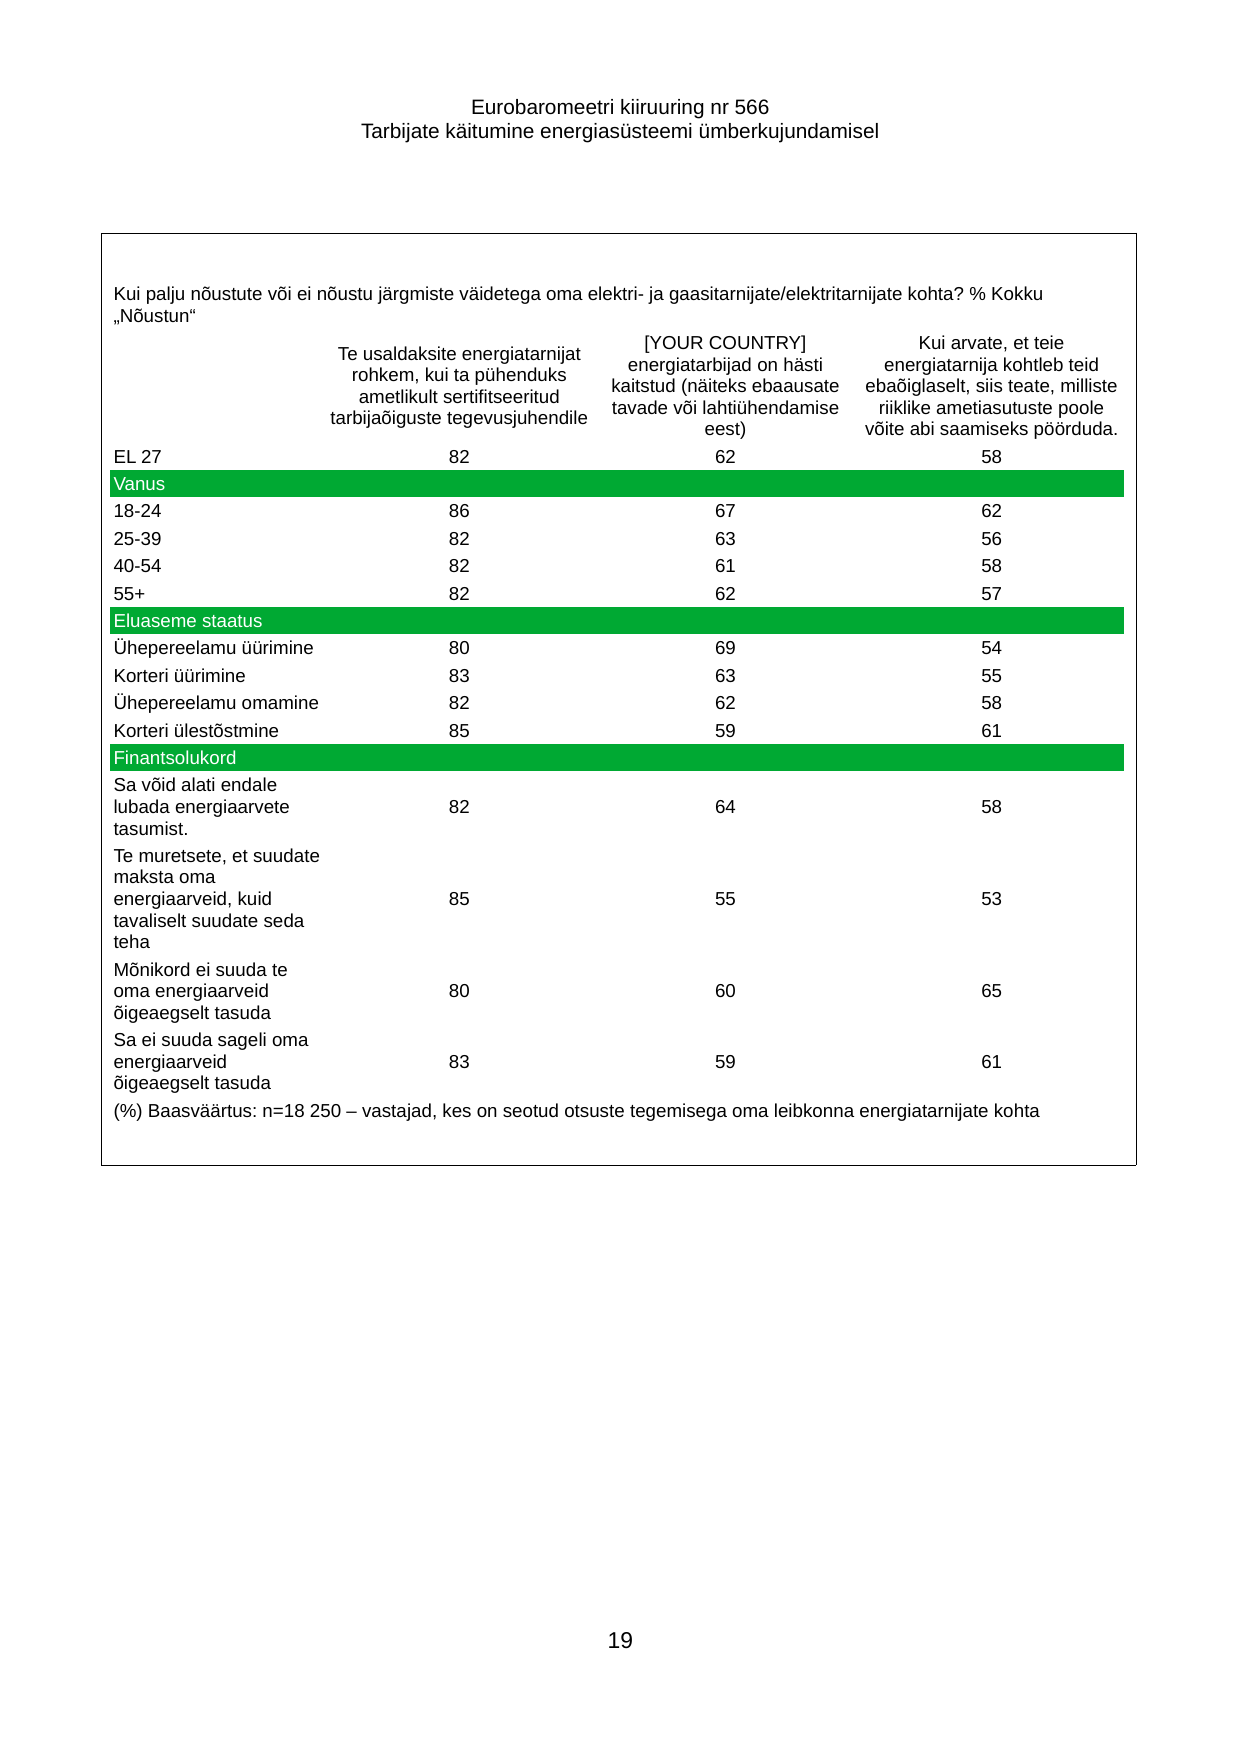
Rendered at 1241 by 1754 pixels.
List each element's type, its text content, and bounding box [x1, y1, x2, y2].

table_cell 82 [326, 552, 592, 579]
table_cell Korteri üürimine [110, 662, 326, 689]
table_cell [YOUR COUNTRY] energiatarbijad on hästi kaitstud (näiteks ebaausate tavade või lahtiühendamise eest) [592, 329, 858, 442]
table_cell 54 [858, 634, 1124, 662]
table_cell 85 [326, 842, 592, 955]
table_cell Sa võid alati endale lubada energiaarvete tasumist. [110, 771, 326, 842]
table_cell 59 [592, 1026, 858, 1096]
table_cell 56 [858, 525, 1124, 552]
table_cell [110, 329, 326, 442]
table_cell 60 [592, 955, 858, 1026]
table_header Kui palju nõustute või ei nõustu järgmiste väidetega oma elektri- ja gaasitarnijate/elektritarnijate kohta? % Kokku „Nõustun“ [110, 280, 1124, 329]
table_cell 67 [592, 497, 858, 525]
table_cell 57 [858, 580, 1124, 607]
table_cell 55 [592, 842, 858, 955]
table_cell 53 [858, 842, 1124, 955]
table_cell 83 [326, 662, 592, 689]
table_cell 40-54 [110, 552, 326, 579]
table_cell 59 [592, 716, 858, 744]
table_cell 82 [326, 525, 592, 552]
table_cell 64 [592, 771, 858, 842]
table_cell Mõnikord ei suuda te oma energiaarveid õigeaegselt tasuda [110, 955, 326, 1026]
table_cell 58 [858, 689, 1124, 716]
table_cell 25-39 [110, 525, 326, 552]
table_cell 85 [326, 716, 592, 744]
table_cell 55 [858, 662, 1124, 689]
table_cell 58 [858, 443, 1124, 470]
table_cell 18-24 [110, 497, 326, 525]
table_cell 63 [592, 662, 858, 689]
table_cell 63 [592, 525, 858, 552]
table_cell Te muretsete, et suudate maksta oma energiaarveid, kuid tavaliselt suudate seda teha [110, 842, 326, 955]
table_cell Te usaldaksite energiatarnijat rohkem, kui ta pühenduks ametlikult sertifitseeritud tarbijaõiguste tegevusjuhendile [326, 329, 592, 442]
table_cell 82 [326, 771, 592, 842]
table_cell 62 [592, 443, 858, 470]
table_cell 61 [592, 552, 858, 579]
table_cell (%) Baasväärtus: n=18 250 – vastajad, kes on seotud otsuste tegemisega oma leibkonna energiatarnijate kohta [110, 1096, 1124, 1124]
table_cell 65 [858, 955, 1124, 1026]
table_cell Ühepereelamu omamine [110, 689, 326, 716]
table_cell 69 [592, 634, 858, 662]
table_cell 61 [858, 1026, 1124, 1096]
table_cell 86 [326, 497, 592, 525]
table_cell 62 [858, 497, 1124, 525]
table_cell 80 [326, 634, 592, 662]
table_cell 82 [326, 580, 592, 607]
table_cell 58 [858, 552, 1124, 579]
table_cell 80 [326, 955, 592, 1026]
table_cell Finantsolukord [110, 744, 1124, 771]
table_cell Sa ei suuda sageli oma energiaarveid õigeaegselt tasuda [110, 1026, 326, 1096]
table_cell Vanus [110, 470, 1124, 497]
table_cell 83 [326, 1026, 592, 1096]
table_cell 58 [858, 771, 1124, 842]
table_cell 61 [858, 716, 1124, 744]
table_cell 82 [326, 689, 592, 716]
table_cell Kui arvate, et teie energiatarnija kohtleb teid ebaõiglaselt, siis teate, milliste riiklike ametiasutuste poole võite abi saamiseks pöörduda. [858, 329, 1124, 442]
table_cell Ühepereelamu üürimine [110, 634, 326, 662]
table_cell 62 [592, 689, 858, 716]
table_cell EL 27 [110, 443, 326, 470]
table_cell 55+ [110, 580, 326, 607]
table_cell 82 [326, 443, 592, 470]
table_cell Korteri ülestõstmine [110, 716, 326, 744]
table_cell Eluaseme staatus [110, 607, 1124, 634]
table_cell 62 [592, 580, 858, 607]
